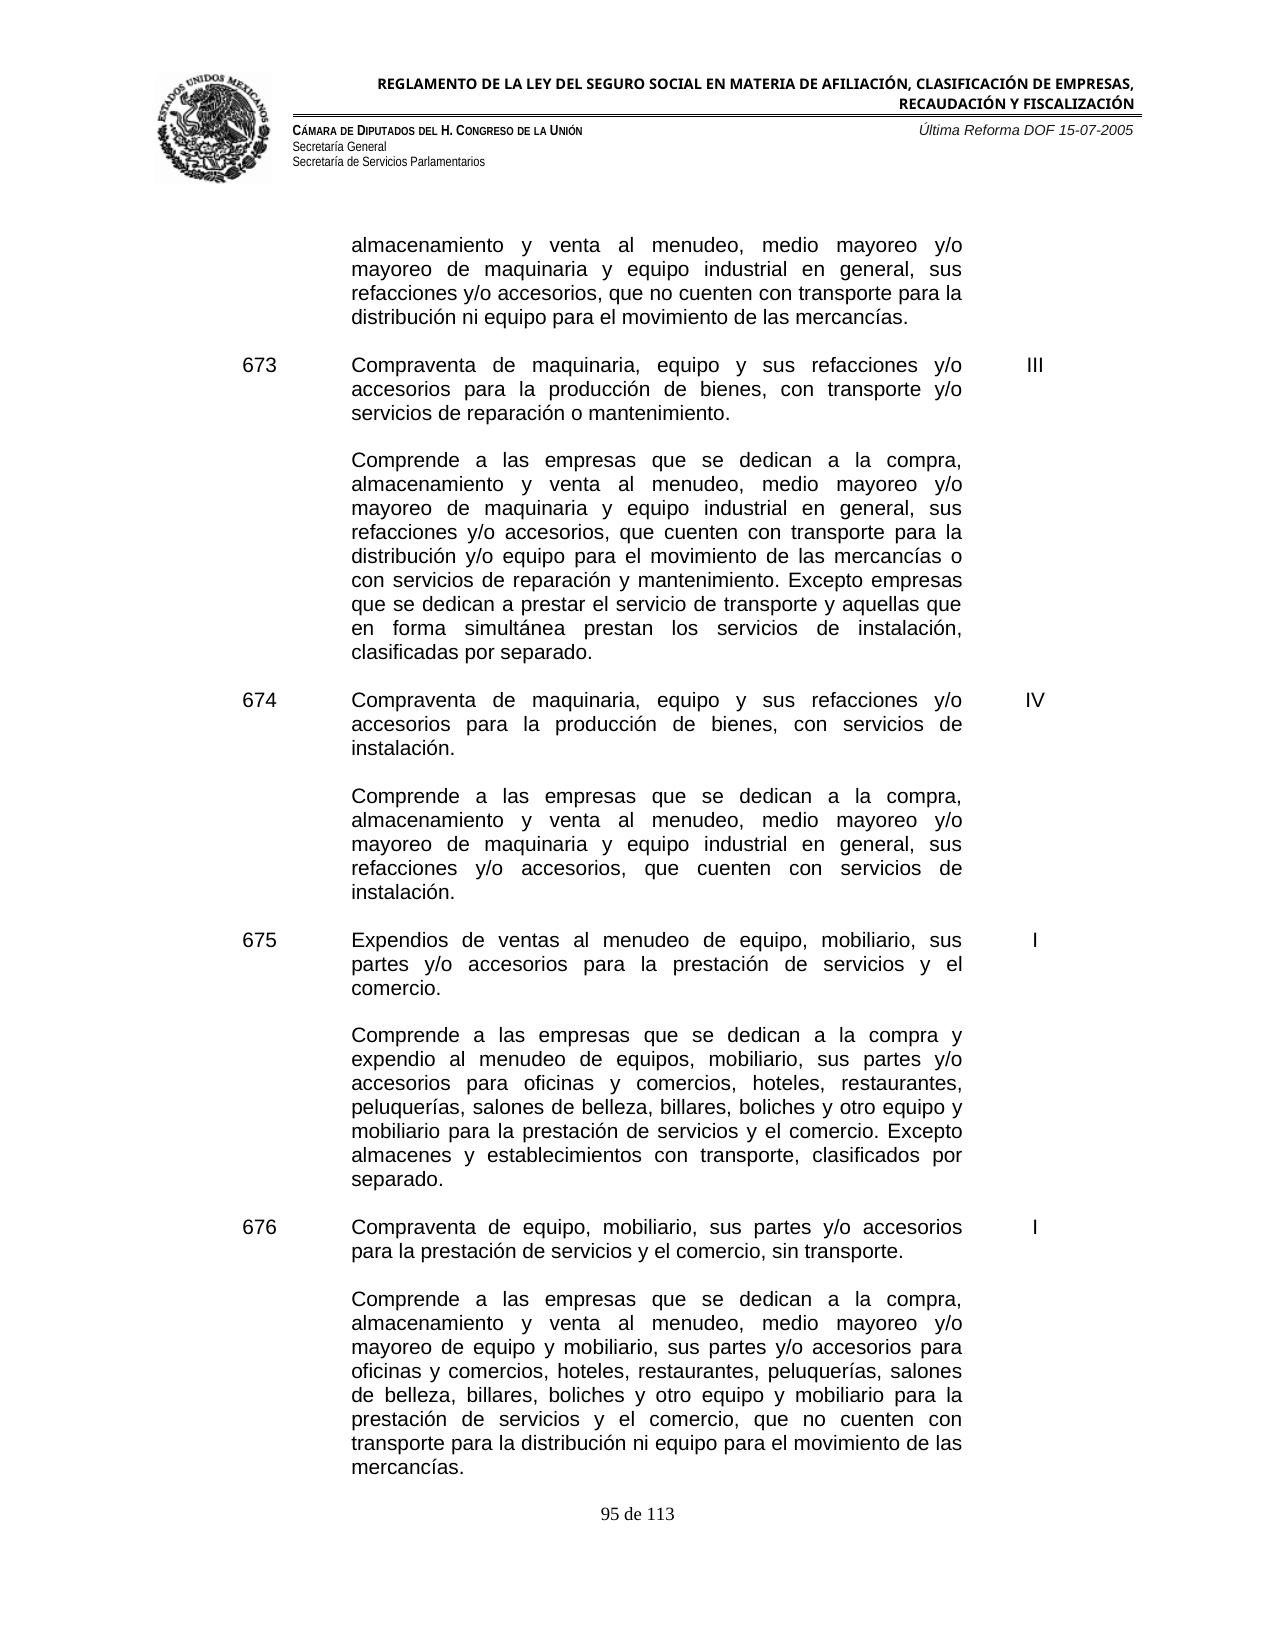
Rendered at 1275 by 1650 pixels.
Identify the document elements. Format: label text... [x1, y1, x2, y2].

table_cell [976, 233, 1094, 352]
table_cell 673 [181, 353, 338, 688]
table_cell IV [976, 688, 1094, 927]
table_cell 674 [181, 688, 338, 927]
table_cell 675 [181, 928, 338, 1215]
table_cell almacenamiento y venta al menudeo, medio mayoreo y/o mayoreo de maquinaria y equipo industrial en general, sus refacciones y/o accesorios, que no cuenten con transporte para la distribución ni equipo para el movimiento de las mercancías. [338, 233, 976, 352]
table_cell Compraventa de maquinaria, equipo y sus refacciones y/o accesorios para la producción de bienes, con servicios de instalación. Comprende a las empresas que se dedican a la compra, almacenamiento y venta al menudeo, medio mayoreo y/o mayoreo de maquinaria y equipo industrial en general, sus refacciones y/o accesorios, que cuenten con servicios de instalación. [338, 688, 976, 927]
table_cell III [976, 353, 1094, 688]
table_cell I [976, 928, 1094, 1215]
table_cell Expendios de ventas al menudeo de equipo, mobiliario, sus partes y/o accesorios para la prestación de servicios y el comercio. Comprende a las empresas que se dedican a la compra y expendio al menudeo de equipos, mobiliario, sus partes y/o accesorios para oficinas y comercios, hoteles, restaurantes, peluquerías, salones de belleza, billares, boliches y otro equipo y mobiliario para la prestación de servicios y el comercio. Excepto almacenes y establecimientos con transporte, clasificados por separado. [338, 928, 976, 1215]
table_cell Compraventa de maquinaria, equipo y sus refacciones y/o accesorios para la producción de bienes, con transporte y/o servicios de reparación o mantenimiento. Comprende a las empresas que se dedican a la compra, almacenamiento y venta al menudeo, medio mayoreo y/o mayoreo de maquinaria y equipo industrial en general, sus refacciones y/o accesorios, que cuenten con transporte para la distribución y/o equipo para el movimiento de las mercancías o con servicios de reparación y mantenimiento. Excepto empresas que se dedican a prestar el servicio de transporte y aquellas que en forma simultánea prestan los servicios de instalación, clasificadas por separado. [338, 353, 976, 688]
table_cell Compraventa de equipo, mobiliario, sus partes y/o accesorios para la prestación de servicios y el comercio, sin transporte. Comprende a las empresas que se dedican a la compra, almacenamiento y venta al menudeo, medio mayoreo y/o mayoreo de equipo y mobiliario, sus partes y/o accesorios para oficinas y comercios, hoteles, restaurantes, peluquerías, salones de belleza, billares, boliches y otro equipo y mobiliario para la prestación de servicios y el comercio, que no cuenten con transporte para la distribución ni equipo para el movimiento de las mercancías. [338, 1215, 976, 1478]
table_cell [181, 233, 338, 352]
table_cell 676 [181, 1215, 338, 1478]
table_cell I [976, 1215, 1094, 1478]
